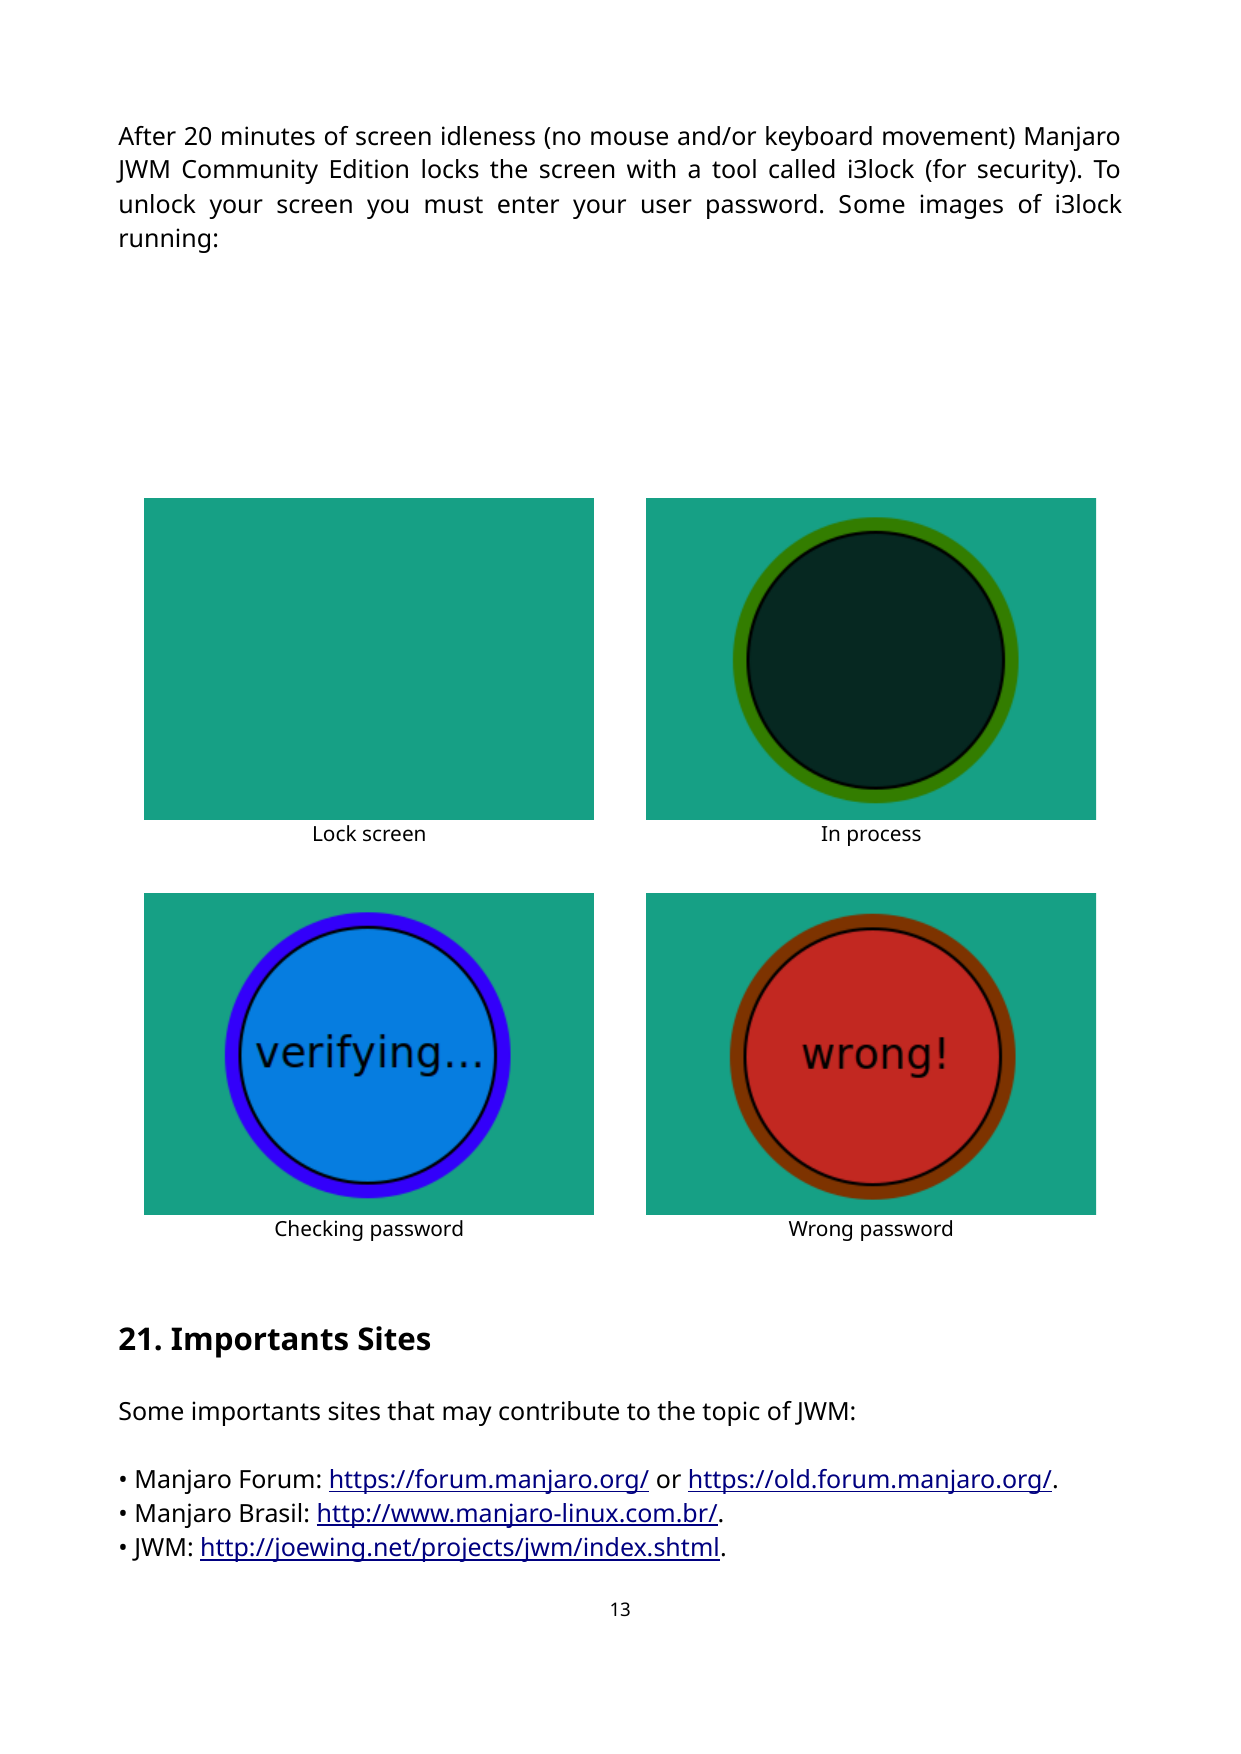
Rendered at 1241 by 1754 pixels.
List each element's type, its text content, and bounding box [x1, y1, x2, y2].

picture [144, 498, 594, 820]
table_header Lock screen [118, 493, 620, 854]
text • Manjaro Brasil: http://www.manjaro-linux.com.br/. [118, 1496, 1122, 1530]
picture [144, 893, 594, 1215]
text • Manjaro Forum: https://forum.manjaro.org/ or https://old.forum.manjaro.org/. [118, 1462, 1122, 1496]
picture [646, 498, 1097, 820]
table_header Wrong password [620, 888, 1122, 1249]
text After 20 minutes of screen idleness (no mouse and/or keyboard movement) Manjaro JWM Community Edition locks the screen with a tool called i3lock (for security). To unlock your screen you must enter your user password. Some images of i3lock running: [118, 118, 1122, 254]
text Some importants sites that may contribute to the topic of JWM: [118, 1393, 1122, 1428]
subtitle 21. Importants Sites [118, 1317, 1122, 1359]
picture [646, 893, 1097, 1215]
text • JWM: http://joewing.net/projects/jwm/index.shtml. [118, 1530, 1122, 1564]
table_header In process [620, 493, 1122, 854]
table_header Checking password [118, 888, 620, 1249]
